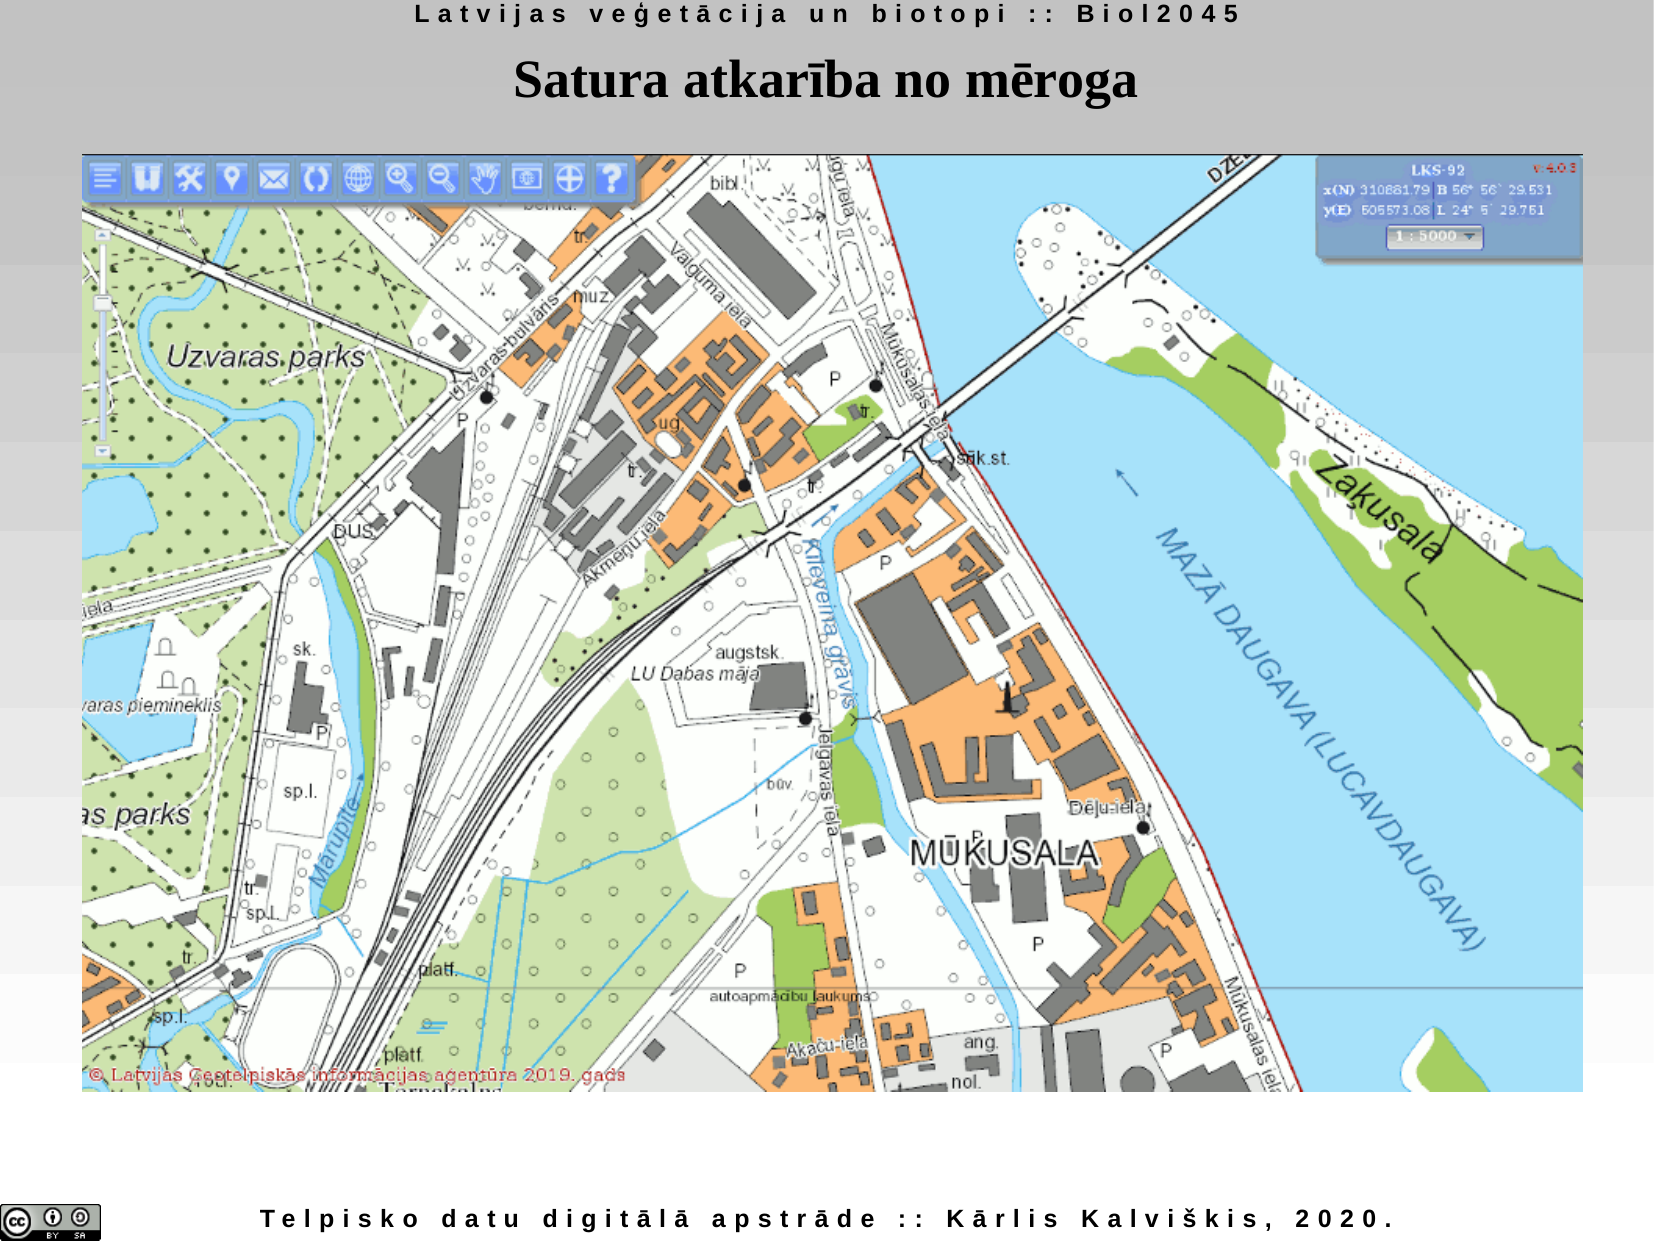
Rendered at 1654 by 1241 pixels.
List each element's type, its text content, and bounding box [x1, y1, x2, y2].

picture [0, 0, 1654, 1241]
title Satura atkarība no mēroga [29, 49, 1625, 296]
